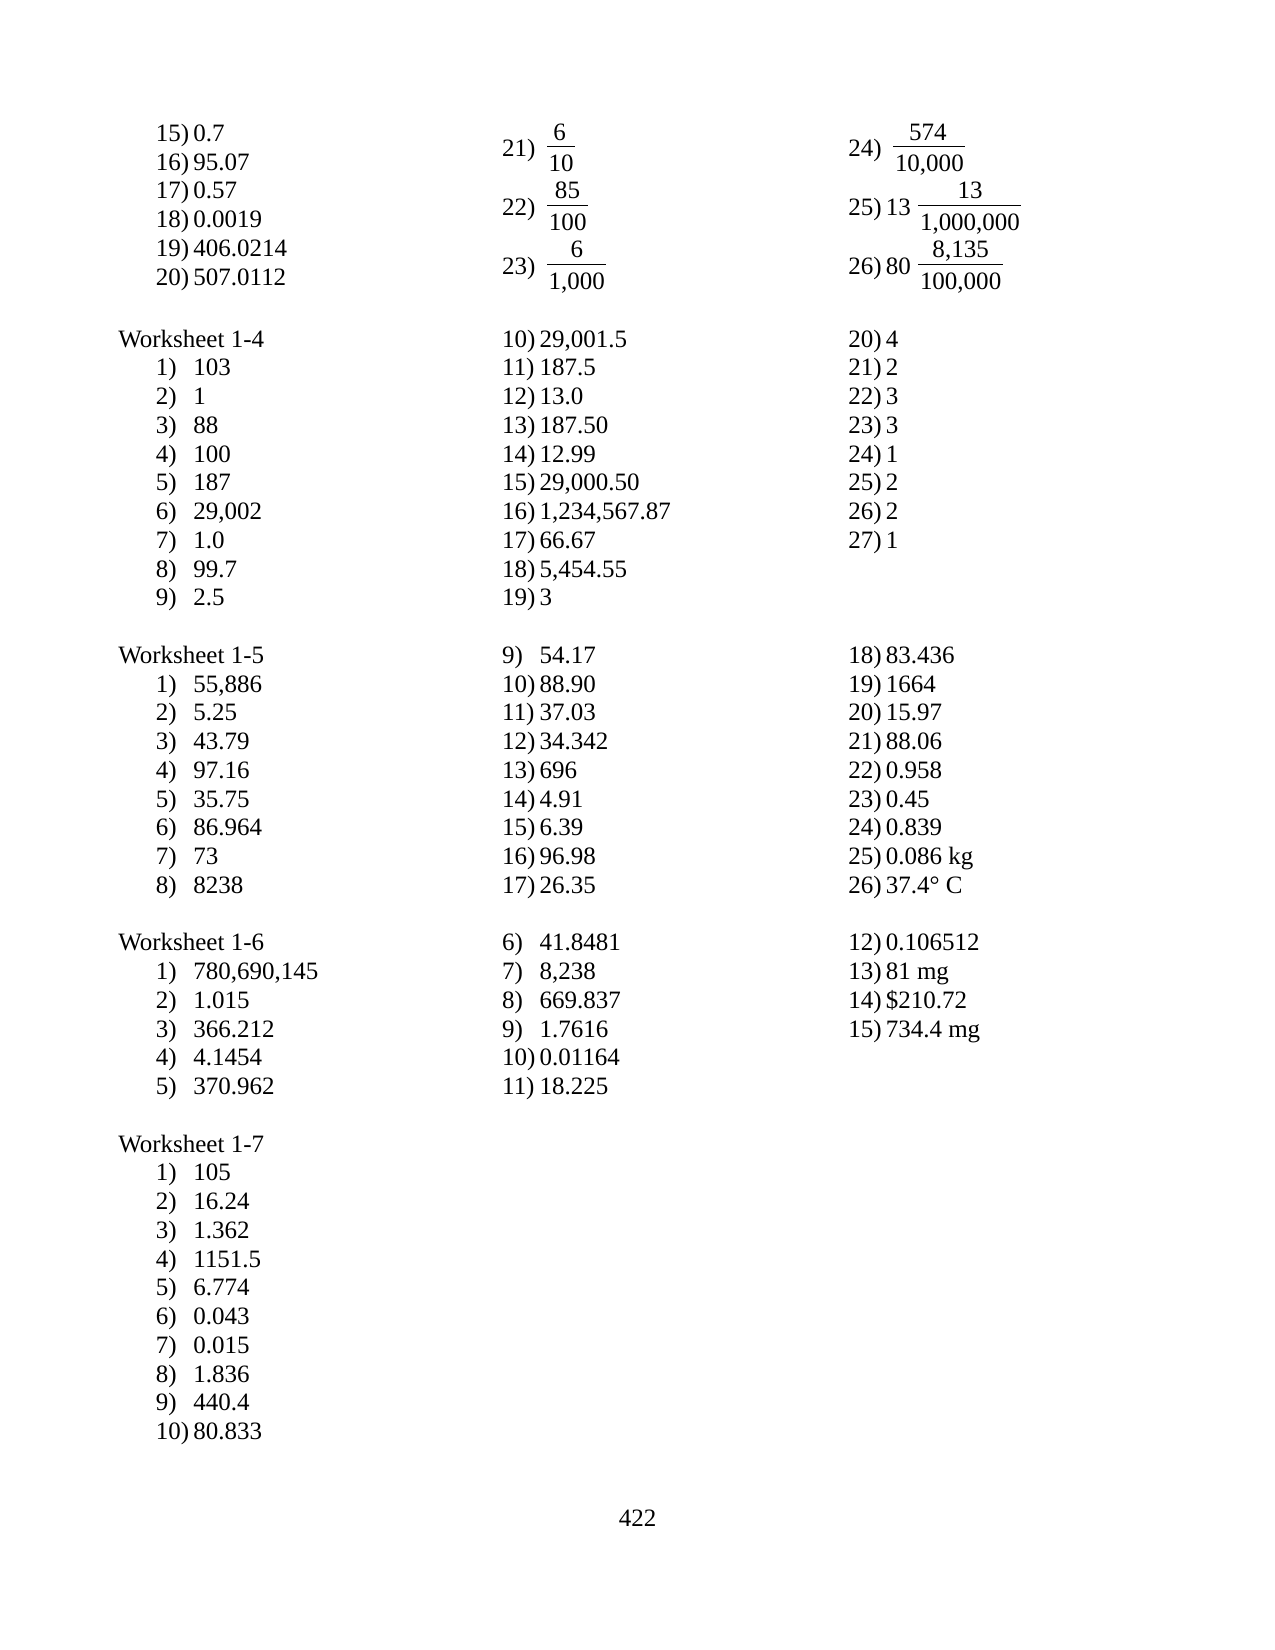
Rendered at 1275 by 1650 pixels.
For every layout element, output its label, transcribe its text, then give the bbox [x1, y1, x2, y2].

list 1 [848, 525, 1157, 554]
list 34.342 [502, 726, 811, 755]
text Worksheet 1-4 [118, 324, 464, 352]
list 29,000.50 [502, 467, 811, 496]
list 8,238 [502, 956, 811, 985]
list 81 mg [848, 956, 1157, 985]
list 1 [848, 439, 1157, 467]
list 0.0019 [156, 204, 464, 233]
list 2.5 [156, 582, 464, 611]
list 100 [156, 439, 464, 467]
list 0.01164 [502, 1042, 811, 1071]
list 86.964 [156, 812, 464, 841]
list 29,001.5 [502, 324, 811, 352]
list 37.4° C [848, 870, 1157, 899]
list 80 [848, 236, 1157, 295]
list 0.043 [156, 1301, 1157, 1330]
list 0.839 [848, 812, 1157, 841]
list 15.97 [848, 697, 1157, 726]
list 440.4 [156, 1387, 1157, 1416]
list 0.106512 [848, 927, 1157, 956]
list 8238 [156, 870, 464, 899]
list 1.7616 [502, 1014, 811, 1042]
list 406.0214 [156, 233, 464, 262]
list 370.962 [156, 1071, 464, 1100]
list 669.837 [502, 985, 811, 1014]
list 12.99 [502, 439, 811, 467]
list 1.015 [156, 985, 464, 1014]
list 366.212 [156, 1014, 464, 1042]
list $210.72 [848, 985, 1157, 1014]
list 3 [502, 582, 811, 611]
list 507.0112 [156, 262, 464, 291]
list 734.4 mg [848, 1014, 1157, 1042]
list 105 [156, 1157, 1157, 1186]
list 0.086 kg [848, 841, 1157, 870]
list 2 [848, 496, 1157, 525]
list 1,234,567.87 [502, 496, 811, 525]
list 1 [156, 381, 464, 410]
list 5,454.55 [502, 554, 811, 582]
list 26.35 [502, 870, 811, 899]
list 83.436 [848, 640, 1157, 669]
list 0.57 [156, 176, 464, 204]
list 13 [848, 177, 1157, 236]
list 5.25 [156, 697, 464, 726]
list 99.7 [156, 554, 464, 582]
list 4.1454 [156, 1042, 464, 1071]
list 6.774 [156, 1272, 1157, 1301]
list 73 [156, 841, 464, 870]
list 43.79 [156, 726, 464, 755]
list 80.833 [156, 1416, 1157, 1445]
list 13.0 [502, 381, 811, 410]
list 4.91 [502, 784, 811, 812]
text Worksheet 1-7 [118, 1129, 1157, 1157]
list 95.07 [156, 147, 464, 176]
list 780,690,145 [156, 956, 464, 985]
list 0.958 [848, 755, 1157, 784]
list 88.06 [848, 726, 1157, 755]
list 88 [156, 410, 464, 439]
list 1.362 [156, 1215, 1157, 1244]
list 66.67 [502, 525, 811, 554]
list 41.8481 [502, 927, 811, 956]
list 1151.5 [156, 1244, 1157, 1272]
list 16.24 [156, 1186, 1157, 1215]
list 0.45 [848, 784, 1157, 812]
list 1.836 [156, 1359, 1157, 1387]
list 55,886 [156, 669, 464, 697]
list 18.225 [502, 1071, 811, 1100]
list 3 [848, 381, 1157, 410]
text Worksheet 1-6 [118, 927, 464, 956]
list 696 [502, 755, 811, 784]
list 187 [156, 467, 464, 496]
list 0.015 [156, 1330, 1157, 1359]
list 1.0 [156, 525, 464, 554]
list 54.17 [502, 640, 811, 669]
list 37.03 [502, 697, 811, 726]
list 96.98 [502, 841, 811, 870]
list 88.90 [502, 669, 811, 697]
list 2 [848, 352, 1157, 381]
list 187.5 [502, 352, 811, 381]
list 0.7 [156, 118, 464, 147]
list 1664 [848, 669, 1157, 697]
list 35.75 [156, 784, 464, 812]
list 187.50 [502, 410, 811, 439]
list 6.39 [502, 812, 811, 841]
list 29,002 [156, 496, 464, 525]
list 103 [156, 352, 464, 381]
list 3 [848, 410, 1157, 439]
list 4 [848, 324, 1157, 352]
text Worksheet 1-5 [118, 640, 464, 669]
list 2 [848, 467, 1157, 496]
list 97.16 [156, 755, 464, 784]
